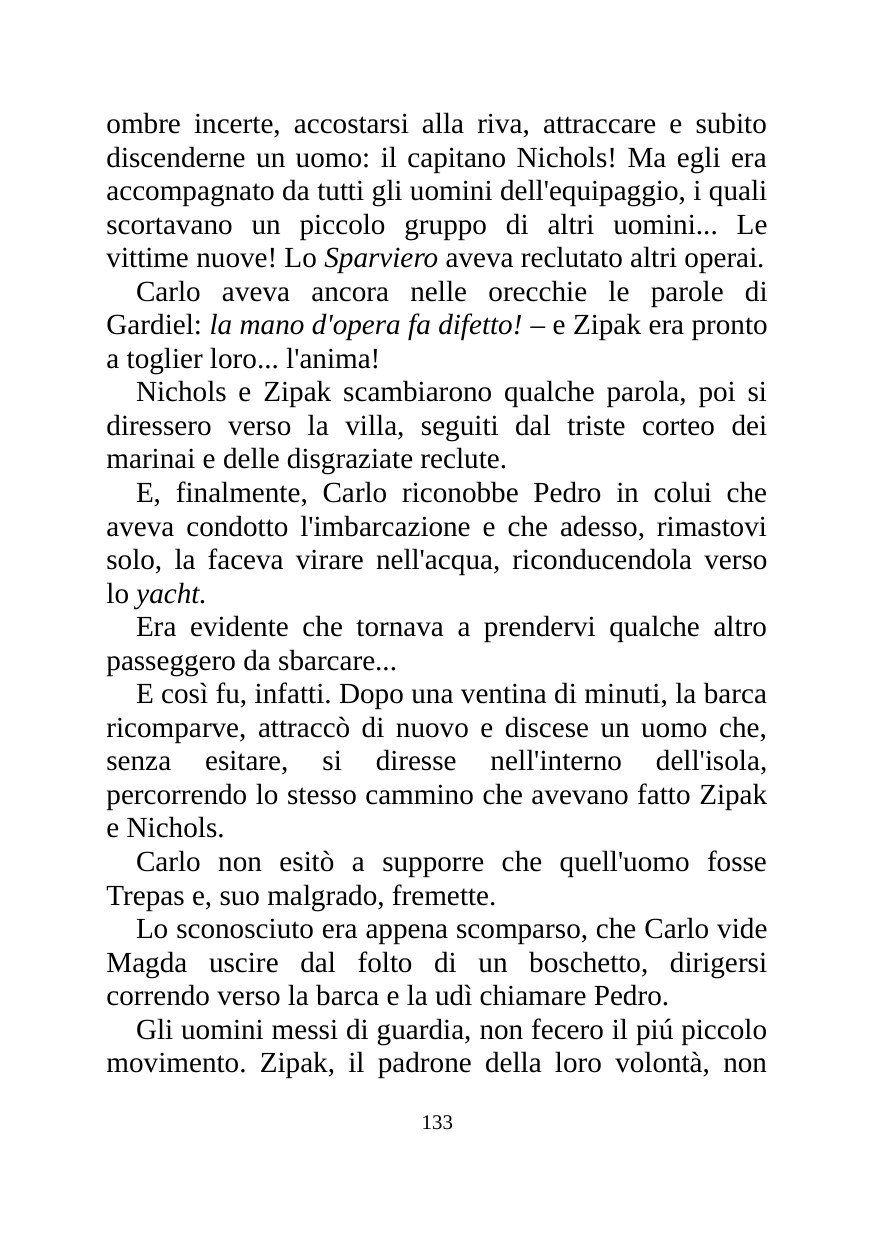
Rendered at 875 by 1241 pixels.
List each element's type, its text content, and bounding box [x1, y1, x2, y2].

text Carlo aveva ancora nelle orecchie le parole di Gardiel: la mano d'opera fa difetto! – e Zipak era pronto a toglier loro... l'anima! [106, 274, 768, 374]
text ombre incerte, accostarsi alla riva, attraccare e subito discenderne un uomo: il capitano Nichols! Ma egli era accompagnato da tutti gli uomini dell'equipaggio, i quali scortavano un piccolo gruppo di altri uomini... Le vittime nuove! Lo Sparviero aveva reclutato altri operai. [106, 106, 768, 274]
text Lo sconosciuto era appena scomparso, che Carlo vide Magda uscire dal folto di un boschetto, dirigersi correndo verso la barca e la udì chiamare Pedro. [106, 911, 768, 1012]
text Nichols e Zipak scambiarono qualche parola, poi si diressero verso la villa, seguiti dal triste corteo dei marinai e delle disgraziate reclute. [106, 374, 768, 475]
text Carlo non esitò a supporre che quell'uomo fosse Trepas e, suo malgrado, fremette. [106, 844, 768, 911]
text Gli uomini messi di guardia, non fecero il piú piccolo movimento. Zipak, il padrone della loro volontà, non [106, 1012, 768, 1079]
text Era evidente che tornava a prendervi qualche altro passeggero da sbarcare... [106, 609, 768, 676]
text E così fu, infatti. Dopo una ventina di minuti, la barca ricomparve, attraccò di nuovo e discese un uomo che, senza esitare, si diresse nell'interno dell'isola, percorrendo lo stesso cammino che avevano fatto Zipak e Nichols. [106, 676, 768, 844]
text E, finalmente, Carlo riconobbe Pedro in colui che aveva condotto l'imbarcazione e che adesso, rimastovi solo, la faceva virare nell'acqua, riconducendola verso lo yacht. [106, 475, 768, 609]
